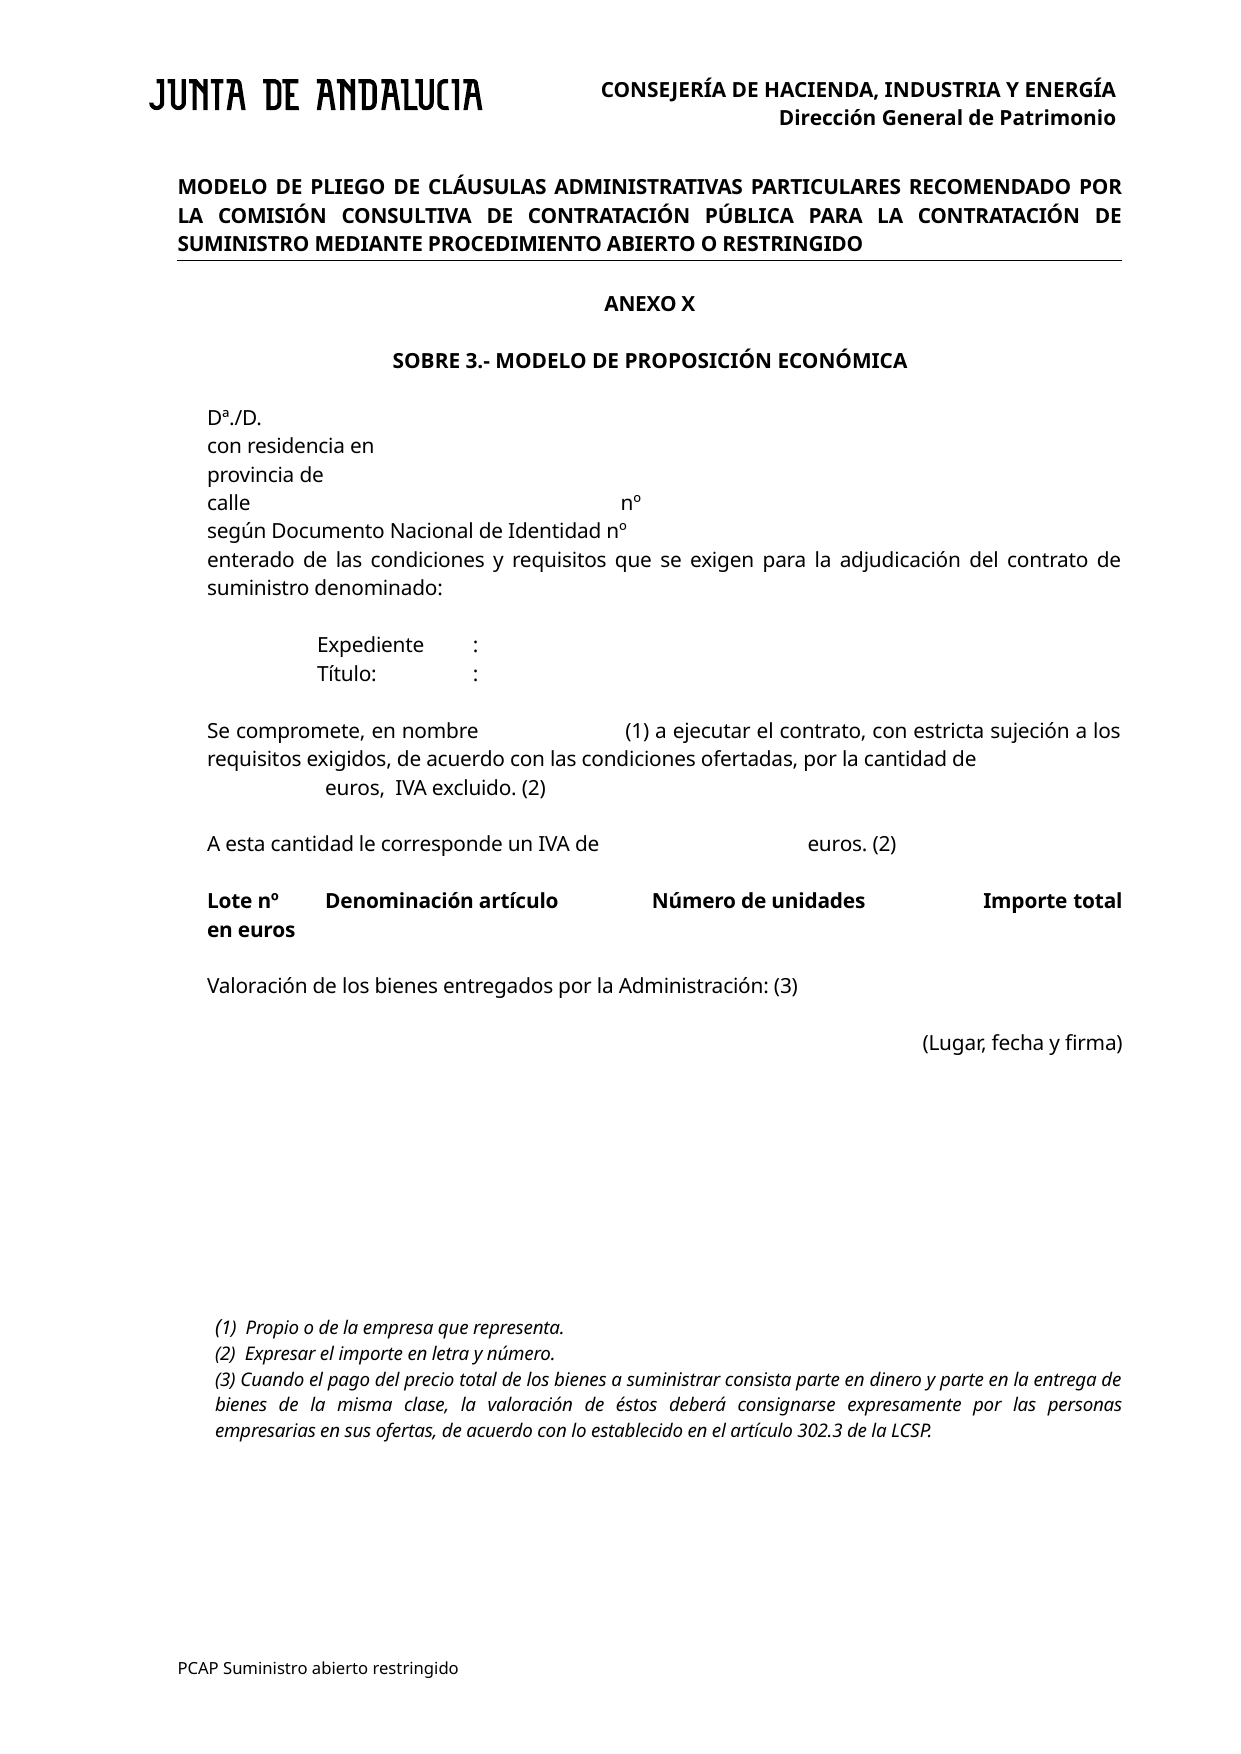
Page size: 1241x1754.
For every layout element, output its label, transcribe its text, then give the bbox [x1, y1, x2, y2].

text con residencia en [207, 431, 1122, 460]
list (1) Propio o de la empresa que representa. [177, 1312, 1122, 1341]
list (2) Expresar el importe en letra y número. [177, 1341, 1122, 1366]
text Dª./D. [207, 403, 1122, 431]
text provincia de [207, 460, 1122, 488]
text SOBRE 3.- MODELO DE PROPOSICIÓN ECONÓMICA [177, 346, 1122, 374]
list (3) Cuando el pago del precio total de los bienes a suministrar consista parte en dinero y parte en la entrega de bienes de la misma clase, la valoración de éstos deberá consignarse expresamente por las personas empresarias en sus ofertas, de acuerdo con lo establecido en el artículo 302.3 de la LCSP. [177, 1366, 1122, 1443]
text Lote nº Denominación artículo Número de unidades Importe total en euros [207, 886, 1122, 943]
list MODELO DE PLIEGO DE CLÁUSULAS ADMINISTRATIVAS PARTICULARES RECOMENDADO POR LA COMISIÓN CONSULTIVA DE CONTRATACIÓN PÚBLICA PARA LA CONTRATACIÓN DE SUMINISTRO MEDIANTE PROCEDIMIENTO ABIERTO O RESTRINGIDO [177, 172, 1122, 260]
text ANEXO X [177, 289, 1122, 318]
text (Lugar, fecha y firma) [207, 1028, 1122, 1057]
text calle nº [207, 488, 1122, 517]
text Se compromete, en nombre (1) a ejecutar el contrato, con estricta sujeción a los requisitos exigidos, de acuerdo con las condiciones ofertadas, por la cantidad de euros, IVA excluido. (2) [207, 716, 1122, 801]
text A esta cantidad le corresponde un IVA de euros. (2) [207, 829, 1122, 858]
text Título: : [317, 659, 1122, 687]
text según Documento Nacional de Identidad nº [207, 517, 1122, 545]
text enterado de las condiciones y requisitos que se exigen para la adjudicación del contrato de suministro denominado: [207, 545, 1122, 602]
text Expediente : [317, 630, 1122, 659]
text Valoración de los bienes entregados por la Administración: (3) [207, 972, 1122, 1000]
